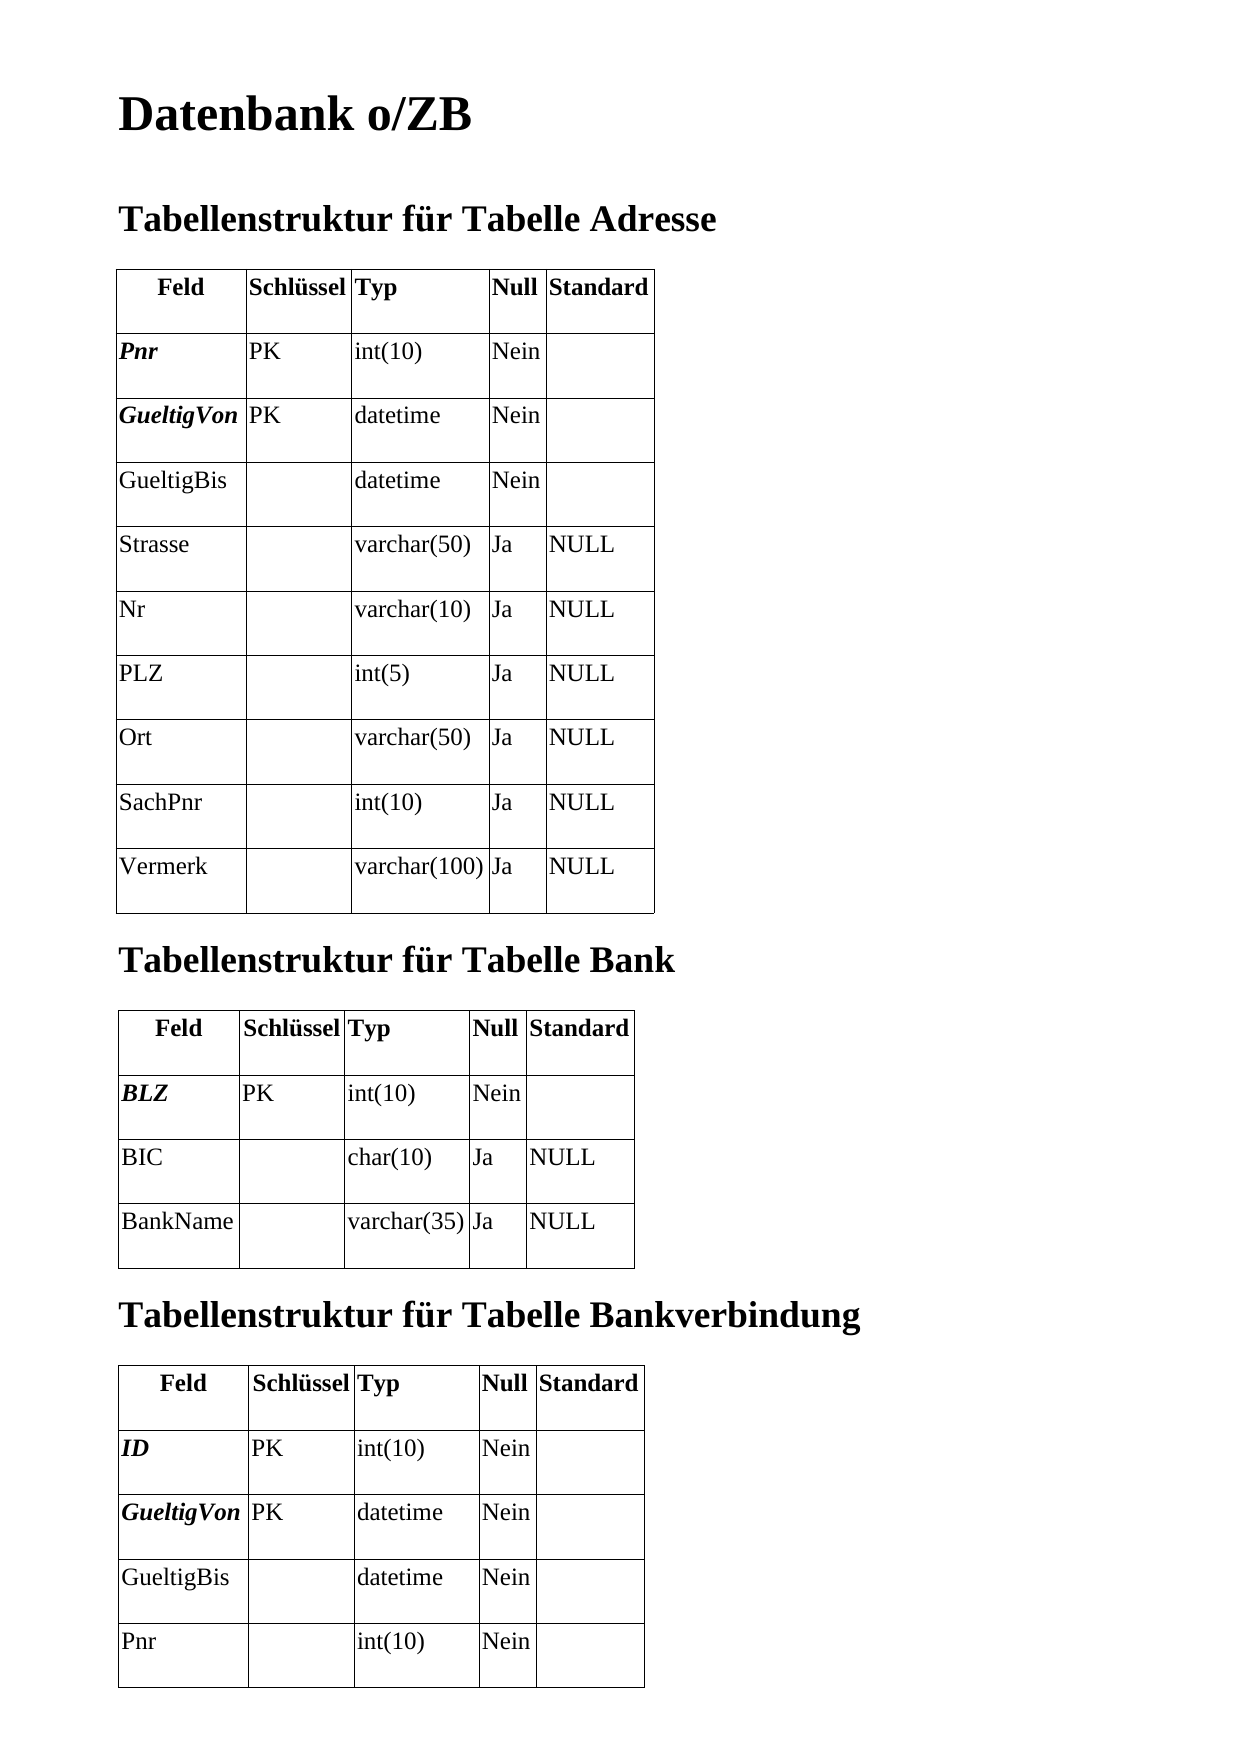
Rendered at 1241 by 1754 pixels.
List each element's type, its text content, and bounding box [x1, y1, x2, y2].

table_cell Nein [490, 463, 546, 526]
table_cell datetime [352, 463, 489, 526]
table_header Typ [352, 270, 489, 333]
table_cell Ja [490, 527, 546, 591]
table_cell int(10) [345, 1076, 469, 1139]
table_cell PK [249, 1495, 354, 1558]
table_cell BIC [119, 1140, 239, 1203]
table_cell [247, 592, 351, 655]
table_cell NULL [527, 1140, 634, 1203]
table_cell int(5) [352, 656, 489, 719]
table_cell BankName [119, 1204, 239, 1268]
table_header Feld [119, 1011, 239, 1074]
table_cell Nein [480, 1560, 536, 1623]
table_cell Ja [490, 785, 546, 848]
table_cell Ja [490, 849, 546, 912]
table_cell [537, 1560, 644, 1623]
subtitle Tabellenstruktur für Tabelle Bank [118, 937, 1181, 981]
table_cell [240, 1204, 344, 1268]
table_cell varchar(100) [352, 849, 489, 912]
table_cell varchar(35) [345, 1204, 469, 1268]
table_cell PLZ [117, 656, 246, 719]
table_cell GueltigBis [117, 463, 246, 526]
table_cell BLZ [119, 1076, 239, 1139]
table_cell Ja [470, 1140, 526, 1203]
table_cell char(10) [345, 1140, 469, 1203]
table_cell int(10) [352, 785, 489, 848]
table_cell Ja [490, 720, 546, 784]
table_header Standard [537, 1366, 644, 1430]
table_cell Ja [490, 592, 546, 655]
table_cell Nein [480, 1431, 536, 1494]
table_header Feld [117, 270, 246, 333]
table_cell NULL [547, 592, 654, 655]
table_cell [247, 656, 351, 719]
table_cell Pnr [119, 1624, 248, 1687]
table_cell Nein [470, 1076, 526, 1139]
table_cell [247, 785, 351, 848]
table_cell [537, 1431, 644, 1494]
table_cell NULL [547, 720, 654, 784]
table_cell [249, 1560, 354, 1623]
table_cell [537, 1495, 644, 1558]
subtitle Tabellenstruktur für Tabelle Bankverbindung [118, 1293, 1181, 1336]
table_header Null [490, 270, 546, 333]
table_cell Ort [117, 720, 246, 784]
table_cell [547, 334, 654, 397]
table_header Schlüssel [247, 270, 351, 333]
table_cell Nein [490, 334, 546, 397]
table_cell GueltigVon [119, 1495, 248, 1558]
table_header Standard [527, 1011, 634, 1074]
table_cell Ja [470, 1204, 526, 1268]
table_cell int(10) [352, 334, 489, 397]
table_cell NULL [547, 849, 654, 912]
table_cell SachPnr [117, 785, 246, 848]
table_cell PK [247, 334, 351, 397]
table_cell Nein [480, 1495, 536, 1558]
table_cell NULL [547, 527, 654, 591]
table_cell Ja [490, 656, 546, 719]
table_cell PK [240, 1076, 344, 1139]
table_cell [527, 1076, 634, 1139]
table_cell PK [249, 1431, 354, 1494]
table_cell Strasse [117, 527, 246, 591]
table_cell GueltigVon [117, 399, 246, 462]
table_cell Nein [490, 399, 546, 462]
subtitle Tabellenstruktur für Tabelle Adresse [118, 196, 1181, 239]
table_cell [547, 463, 654, 526]
table_cell GueltigBis [119, 1560, 248, 1623]
table_header Null [480, 1366, 536, 1430]
table_cell varchar(10) [352, 592, 489, 655]
table_cell [247, 720, 351, 784]
table_header Null [470, 1011, 526, 1074]
table_cell datetime [355, 1560, 479, 1623]
table_cell [247, 527, 351, 591]
table_header Schlüssel [249, 1366, 354, 1430]
table_cell int(10) [355, 1624, 479, 1687]
table_cell NULL [547, 656, 654, 719]
table_cell [537, 1624, 644, 1687]
table_cell Nr [117, 592, 246, 655]
table_cell NULL [547, 785, 654, 848]
table_cell varchar(50) [352, 527, 489, 591]
table_cell [240, 1140, 344, 1203]
table_header Standard [547, 270, 654, 333]
table_cell ID [119, 1431, 248, 1494]
table_header Schlüssel [240, 1011, 344, 1074]
table_cell varchar(50) [352, 720, 489, 784]
table_cell Nein [480, 1624, 536, 1687]
table_header Feld [119, 1366, 248, 1430]
table_header Typ [355, 1366, 479, 1430]
table_cell [247, 463, 351, 526]
table_cell NULL [527, 1204, 634, 1268]
table_cell datetime [355, 1495, 479, 1558]
table_cell PK [247, 399, 351, 462]
table_cell [547, 399, 654, 462]
table_cell Pnr [117, 334, 246, 397]
table_cell datetime [352, 399, 489, 462]
table_cell int(10) [355, 1431, 479, 1494]
table_cell [249, 1624, 354, 1687]
table_cell Vermerk [117, 849, 246, 912]
table_cell [247, 849, 351, 912]
subtitle Datenbank o/ZB [118, 84, 1181, 142]
table_header Typ [345, 1011, 469, 1074]
